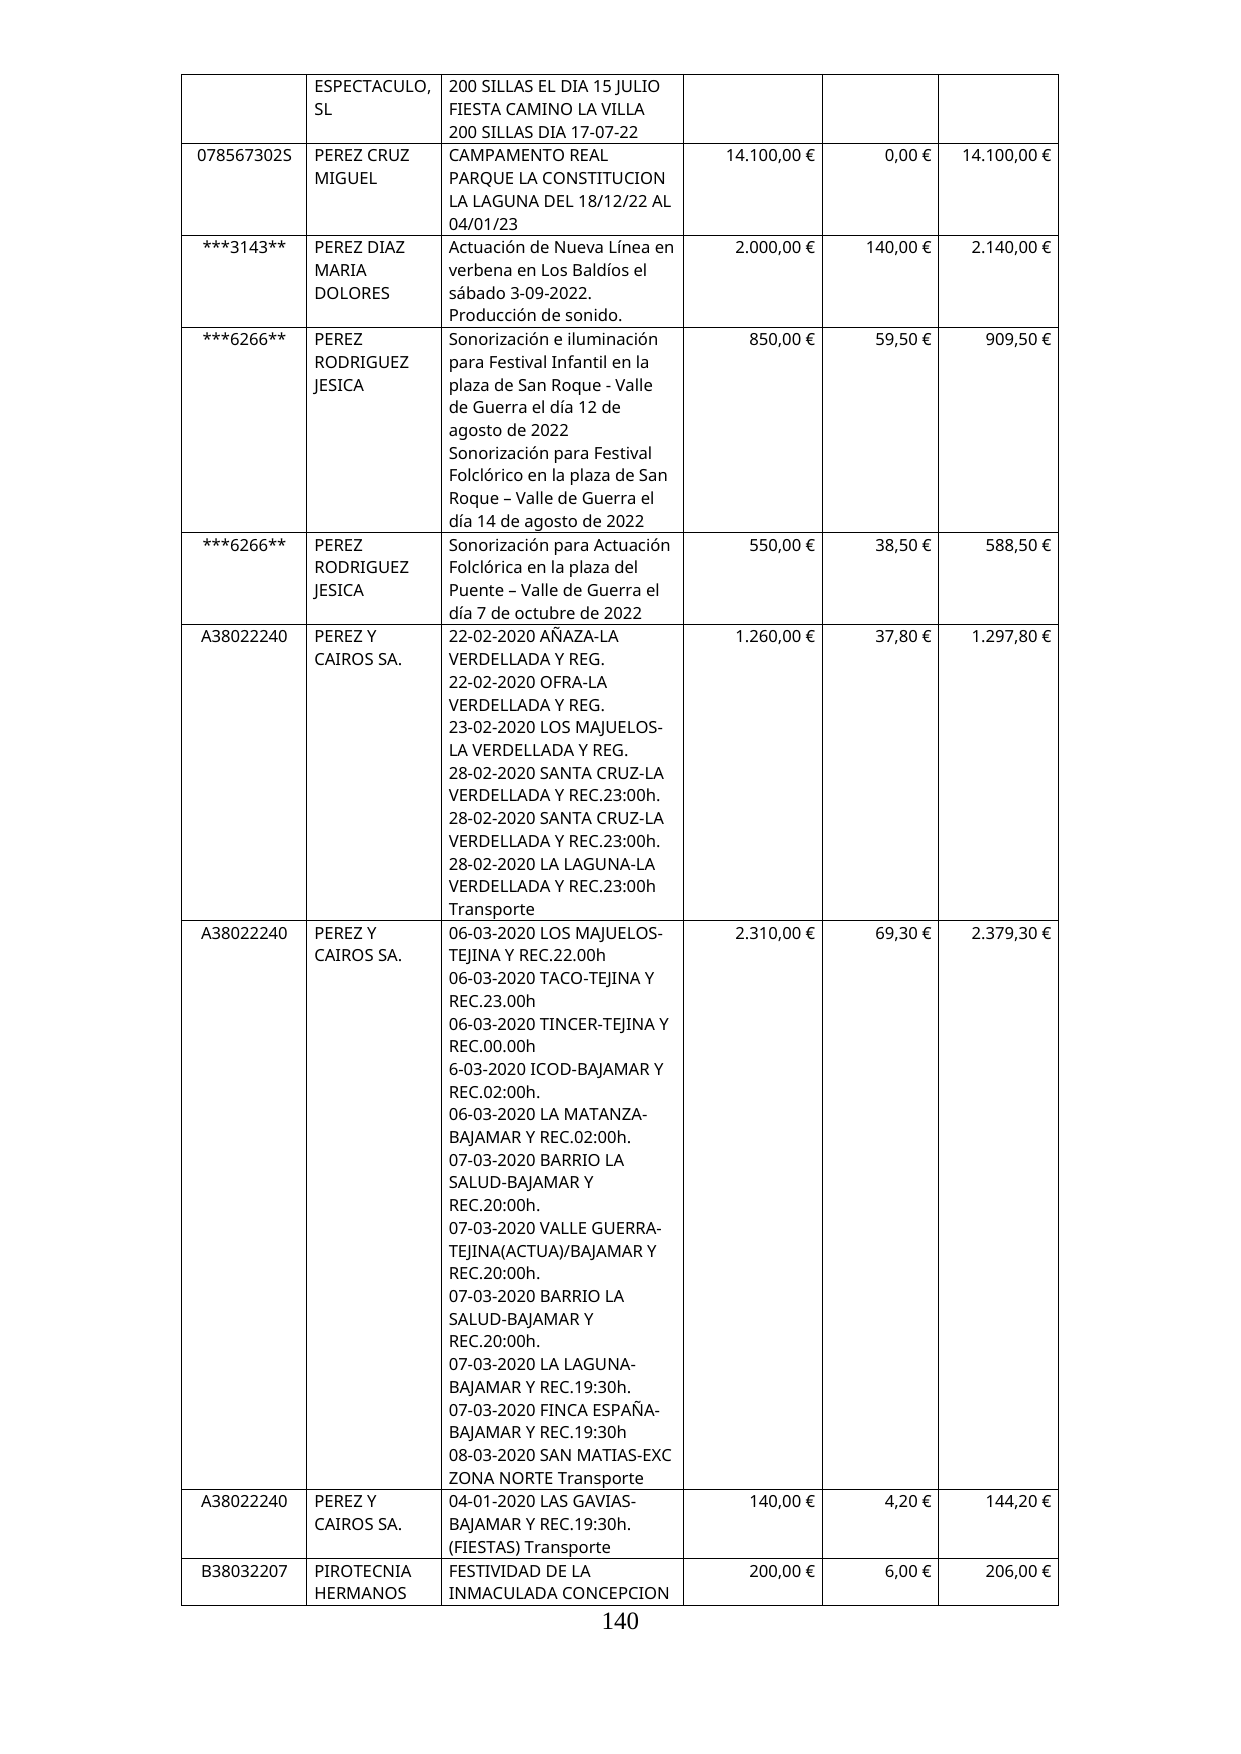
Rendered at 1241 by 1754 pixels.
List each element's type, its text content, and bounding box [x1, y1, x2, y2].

table_cell ***3143** [182, 236, 306, 327]
table_cell Actuación de Nueva Línea en verbena en Los Baldíos el sábado 3-09-2022. Producción de sonido. [442, 236, 683, 327]
table_cell [823, 75, 938, 143]
table_cell B38032207 [182, 1559, 306, 1605]
table_cell 2.379,30 € [939, 921, 1058, 1489]
table_cell Sonorización para Actuación Folclórica en la plaza del Puente – Valle de Guerra el día 7 de octubre de 2022 [442, 533, 683, 624]
table_cell [684, 75, 822, 143]
table_cell 2.310,00 € [684, 921, 822, 1489]
table_cell 200 SILLAS EL DIA 15 JULIO FIESTA CAMINO LA VILLA 200 SILLAS DIA 17-07-22 [442, 75, 683, 143]
table_cell CAMPAMENTO REAL PARQUE LA CONSTITUCION LA LAGUNA DEL 18/12/22 AL 04/01/23 [442, 144, 683, 235]
table_cell 550,00 € [684, 533, 822, 624]
table_cell 04-01-2020 LAS GAVIAS-BAJAMAR Y REC.19:30h. (FIESTAS) Transporte [442, 1490, 683, 1558]
table_cell 144,20 € [939, 1490, 1058, 1558]
table_cell 59,50 € [823, 328, 938, 532]
table_cell 69,30 € [823, 921, 938, 1489]
table_cell 06-03-2020 LOS MAJUELOS-TEJINA Y REC.22.00h 06-03-2020 TACO-TEJINA Y REC.23.00h 06-03-2020 TINCER-TEJINA Y REC.00.00h 6-03-2020 ICOD-BAJAMAR Y REC.02:00h. 06-03-2020 LA MATANZA-BAJAMAR Y REC.02:00h. 07-03-2020 BARRIO LA SALUD-BAJAMAR Y REC.20:00h. 07-03-2020 VALLE GUERRA-TEJINA(ACTUA)/BAJAMAR Y REC.20:00h. 07-03-2020 BARRIO LA SALUD-BAJAMAR Y REC.20:00h. 07-03-2020 LA LAGUNA-BAJAMAR Y REC.19:30h. 07-03-2020 FINCA ESPAÑA-BAJAMAR Y REC.19:30h 08-03-2020 SAN MATIAS-EXC ZONA NORTE Transporte [442, 921, 683, 1489]
table_cell [939, 75, 1058, 143]
table_cell PIROTECNIA HERMANOS [307, 1559, 441, 1605]
table_cell PEREZ DIAZ MARIA DOLORES [307, 236, 441, 327]
table_cell A38022240 [182, 1490, 306, 1558]
table_cell A38022240 [182, 625, 306, 920]
table_cell 909,50 € [939, 328, 1058, 532]
table_cell PEREZ Y CAIROS SA. [307, 625, 441, 920]
table_cell PEREZ RODRIGUEZ JESICA [307, 328, 441, 532]
table_cell 200,00 € [684, 1559, 822, 1605]
table_cell 22-02-2020 AÑAZA-LA VERDELLADA Y REG. 22-02-2020 OFRA-LA VERDELLADA Y REG. 23-02-2020 LOS MAJUELOS-LA VERDELLADA Y REG. 28-02-2020 SANTA CRUZ-LA VERDELLADA Y REC.23:00h. 28-02-2020 SANTA CRUZ-LA VERDELLADA Y REC.23:00h. 28-02-2020 LA LAGUNA-LA VERDELLADA Y REC.23:00h Transporte [442, 625, 683, 920]
table_cell 14.100,00 € [684, 144, 822, 235]
table_cell [182, 75, 306, 143]
table_cell 6,00 € [823, 1559, 938, 1605]
table_cell 38,50 € [823, 533, 938, 624]
table_cell ESPECTACULO, SL [307, 75, 441, 143]
table_cell 14.100,00 € [939, 144, 1058, 235]
table_cell 2.000,00 € [684, 236, 822, 327]
table_cell FESTIVIDAD DE LA INMACULADA CONCEPCION [442, 1559, 683, 1605]
table_cell 140,00 € [823, 236, 938, 327]
table_cell PEREZ CRUZ MIGUEL [307, 144, 441, 235]
table_cell 0,00 € [823, 144, 938, 235]
table_cell 588,50 € [939, 533, 1058, 624]
table_cell 206,00 € [939, 1559, 1058, 1605]
table_cell ***6266** [182, 533, 306, 624]
table_cell 4,20 € [823, 1490, 938, 1558]
table_cell PEREZ RODRIGUEZ JESICA [307, 533, 441, 624]
table_cell 2.140,00 € [939, 236, 1058, 327]
table_cell PEREZ Y CAIROS SA. [307, 1490, 441, 1558]
table_cell A38022240 [182, 921, 306, 1489]
table_cell Sonorización e iluminación para Festival Infantil en la plaza de San Roque - Valle de Guerra el día 12 de agosto de 2022 Sonorización para Festival Folclórico en la plaza de San Roque – Valle de Guerra el día 14 de agosto de 2022 [442, 328, 683, 532]
table_cell 140,00 € [684, 1490, 822, 1558]
table_cell 850,00 € [684, 328, 822, 532]
table_cell 37,80 € [823, 625, 938, 920]
table_cell ***6266** [182, 328, 306, 532]
table_cell 1.297,80 € [939, 625, 1058, 920]
table_cell 1.260,00 € [684, 625, 822, 920]
table_cell 078567302S [182, 144, 306, 235]
table_cell PEREZ Y CAIROS SA. [307, 921, 441, 1489]
